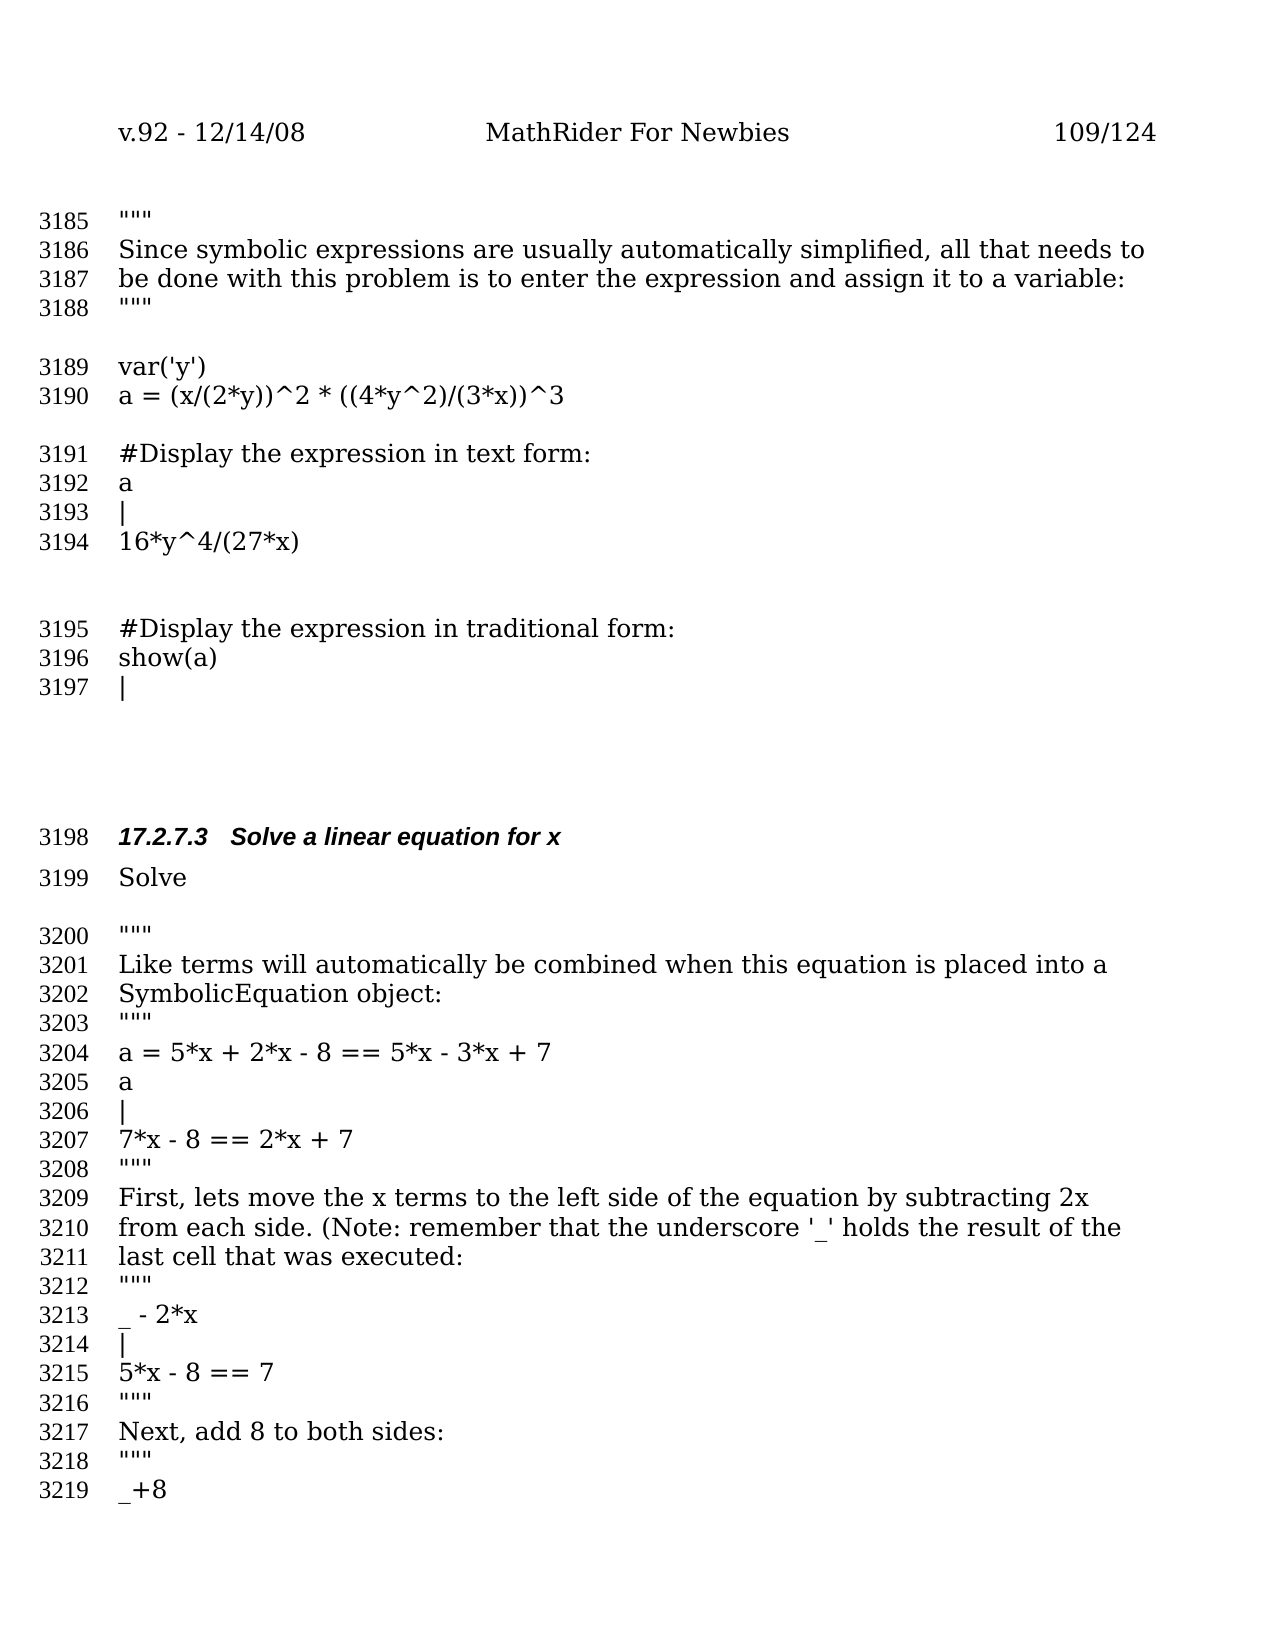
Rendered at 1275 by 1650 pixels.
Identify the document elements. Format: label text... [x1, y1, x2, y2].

text """ [118, 1009, 1157, 1038]
text """ [118, 206, 1157, 235]
text Next, add 8 to both sides: [118, 1417, 1157, 1446]
text 7*x - 8 == 2*x + 7 [118, 1125, 1157, 1154]
text | [118, 1096, 1157, 1125]
text """ [118, 921, 1157, 950]
text | [118, 673, 1157, 702]
text 5*x - 8 == 7 [118, 1359, 1157, 1388]
text _ - 2*x [118, 1300, 1157, 1329]
text show(a) [118, 643, 1157, 673]
text First, lets move the x terms to the left side of the equation by subtracting 2x from each side. (Note: remember that the underscore '_' holds the result of the last cell that was executed: [118, 1184, 1157, 1271]
text 16*y^4/(27*x) [118, 527, 1157, 556]
text """ [118, 1271, 1157, 1300]
text Since symbolic expressions are usually automatically simplified, all that needs to be done with this problem is to enter the expression and assign it to a variable: [118, 235, 1157, 293]
text """ [118, 1446, 1157, 1475]
text | [118, 498, 1157, 527]
subtitle Solve a linear equation for x [118, 822, 1157, 851]
text a [118, 468, 1157, 498]
text """ [118, 1388, 1157, 1417]
text a = 5*x + 2*x - 8 == 5*x - 3*x + 7 [118, 1038, 1157, 1067]
text """ [118, 1154, 1157, 1184]
text #Display the expression in traditional form: [118, 614, 1157, 643]
text _+8 [118, 1475, 1157, 1504]
text | [118, 1329, 1157, 1359]
text """ [118, 293, 1157, 323]
text #Display the expression in text form: [118, 439, 1157, 468]
text var('y') [118, 352, 1157, 381]
text Like terms will automatically be combined when this equation is placed into a SymbolicEquation object: [118, 950, 1157, 1009]
text a [118, 1067, 1157, 1096]
text a = (x/(2*y))^2 * ((4*y^2)/(3*x))^3 [118, 381, 1157, 410]
text Solve [118, 863, 1157, 892]
